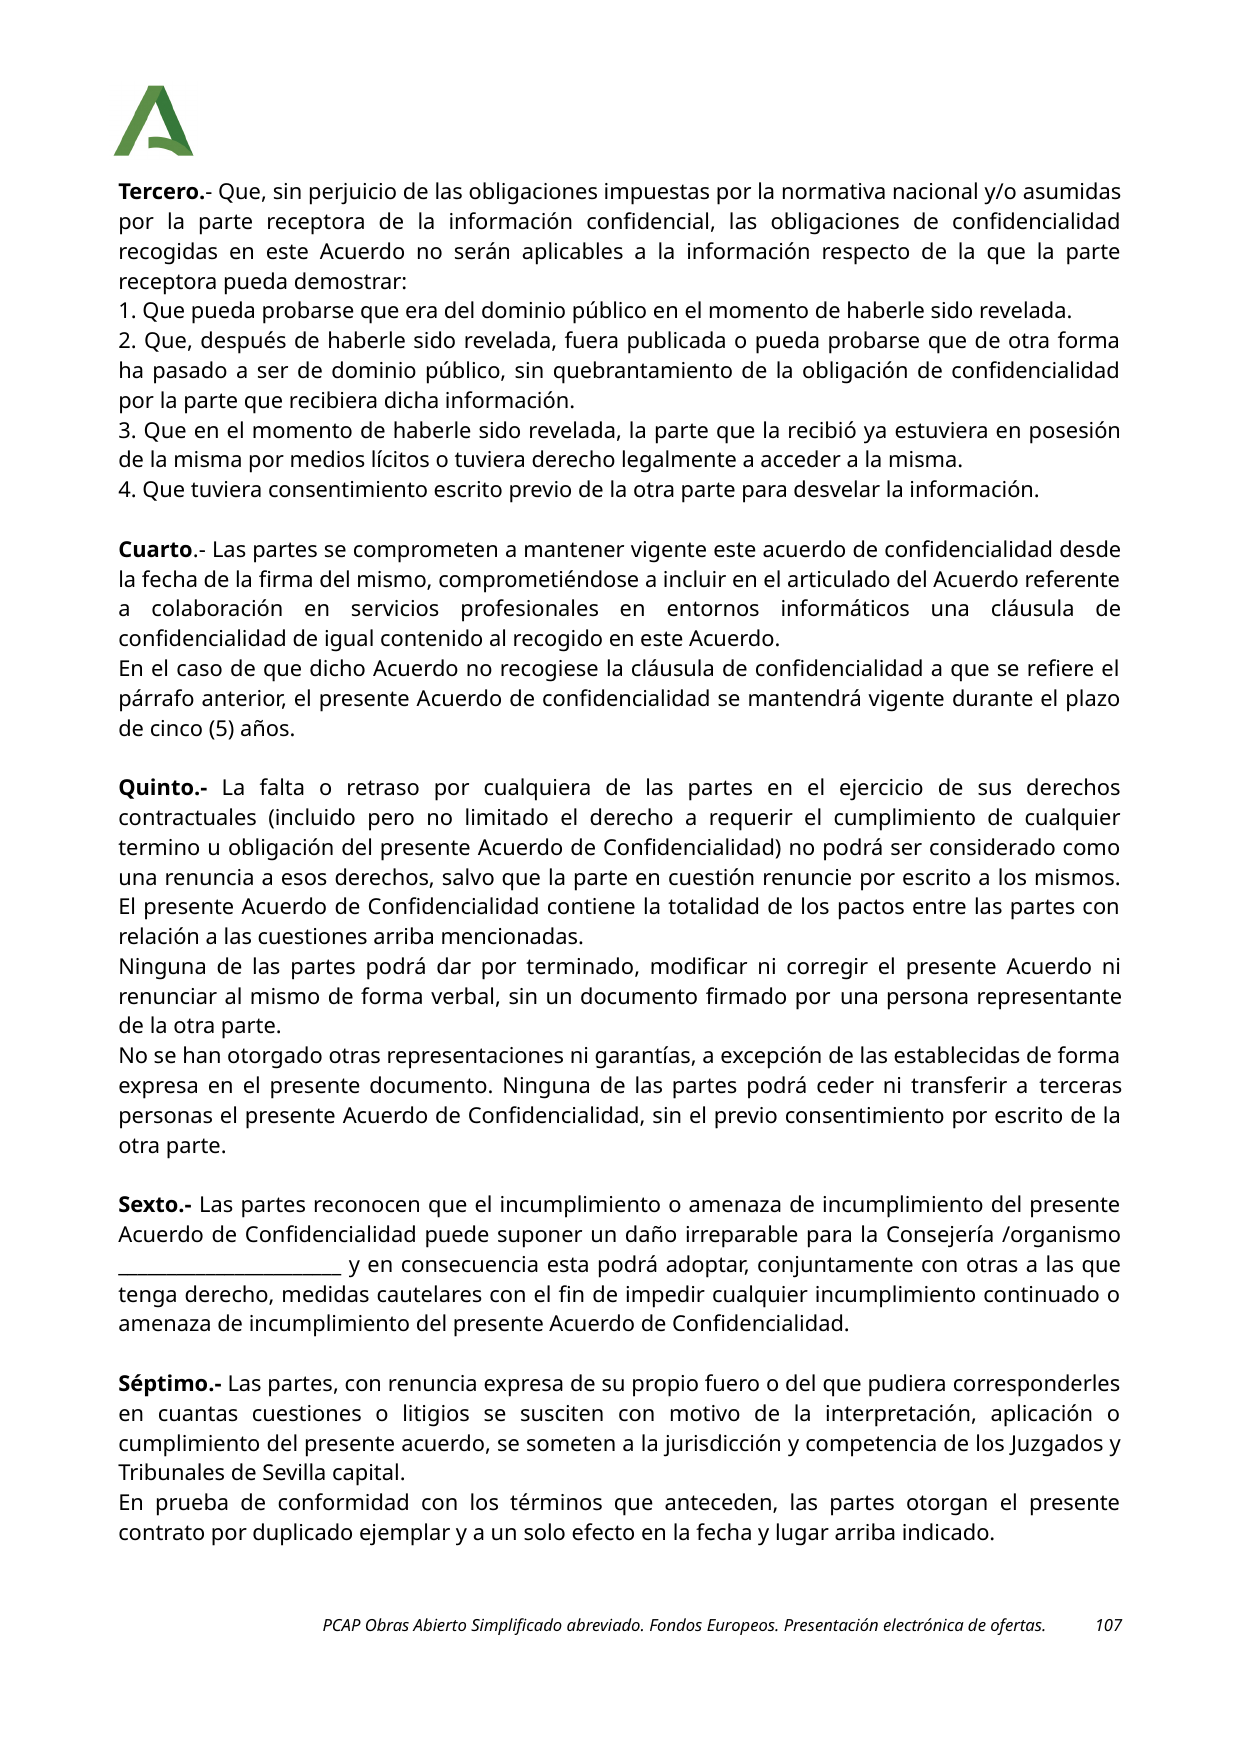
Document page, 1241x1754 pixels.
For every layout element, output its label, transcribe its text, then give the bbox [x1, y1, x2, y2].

text Séptimo.- Las partes, con renuncia expresa de su propio fuero o del que pudiera corresponderles en cuantas cuestiones o litigios se susciten con motivo de la interpretación, aplicación o cumplimiento del presente acuerdo, se someten a la jurisdicción y competencia de los Juzgados y Tribunales de Sevilla capital. [118, 1368, 1122, 1487]
text En el caso de que dicho Acuerdo no recogiese la cláusula de confidencialidad a que se refiere el párrafo anterior, el presente Acuerdo de confidencialidad se mantendrá vigente durante el plazo de cinco (5) años. [118, 653, 1122, 742]
text 4. Que tuviera consentimiento escrito previo de la otra parte para desvelar la información. [118, 474, 1122, 504]
text 1. Que pueda probarse que era del dominio público en el momento de haberle sido revelada. [118, 296, 1122, 325]
text 3. Que en el momento de haberle sido revelada, la parte que la recibió ya estuviera en posesión de la misma por medios lícitos o tuviera derecho legalmente a acceder a la misma. [118, 415, 1122, 474]
text En prueba de conformidad con los términos que anteceden, las partes otorgan el presente contrato por duplicado ejemplar y a un solo efecto en la fecha y lugar arriba indicado. [118, 1487, 1122, 1547]
picture [109, 81, 198, 160]
text Sexto.- Las partes reconocen que el incumplimiento o amenaza de incumplimiento del presente Acuerdo de Confidencialidad puede suponer un daño irreparable para la Consejería /organismo _______________________ y en consecuencia esta podrá adoptar, conjuntamente con otras a las que tenga derecho, medidas cautelares con el fin de impedir cualquier incumplimiento continuado o amenaza de incumplimiento del presente Acuerdo de Confidencialidad. [118, 1189, 1122, 1338]
text Ninguna de las partes podrá dar por terminado, modificar ni corregir el presente Acuerdo ni renunciar al mismo de forma verbal, sin un documento firmado por una persona representante de la otra parte. [118, 951, 1122, 1040]
text Cuarto.- Las partes se comprometen a mantener vigente este acuerdo de confidencialidad desde la fecha de la firma del mismo, comprometiéndose a incluir en el articulado del Acuerdo referente a colaboración en servicios profesionales en entornos informáticos una cláusula de confidencialidad de igual contenido al recogido en este Acuerdo. [118, 534, 1122, 653]
text 2. Que, después de haberle sido revelada, fuera publicada o pueda probarse que de otra forma ha pasado a ser de dominio público, sin quebrantamiento de la obligación de confidencialidad por la parte que recibiera dicha información. [118, 325, 1122, 415]
text Tercero.- Que, sin perjuicio de las obligaciones impuestas por la normativa nacional y/o asumidas por la parte receptora de la información confidencial, las obligaciones de confidencialidad recogidas en este Acuerdo no serán aplicables a la información respecto de la que la parte receptora pueda demostrar: [118, 176, 1122, 296]
text Quinto.- La falta o retraso por cualquiera de las partes en el ejercicio de sus derechos contractuales (incluido pero no limitado el derecho a requerir el cumplimiento de cualquier termino u obligación del presente Acuerdo de Confidencialidad) no podrá ser considerado como una renuncia a esos derechos, salvo que la parte en cuestión renuncie por escrito a los mismos. El presente Acuerdo de Confidencialidad contiene la totalidad de los pactos entre las partes con relación a las cuestiones arriba mencionadas. [118, 772, 1122, 951]
text No se han otorgado otras representaciones ni garantías, a excepción de las establecidas de forma expresa en el presente documento. Ninguna de las partes podrá ceder ni transferir a terceras personas el presente Acuerdo de Confidencialidad, sin el previo consentimiento por escrito de la otra parte. [118, 1040, 1122, 1159]
